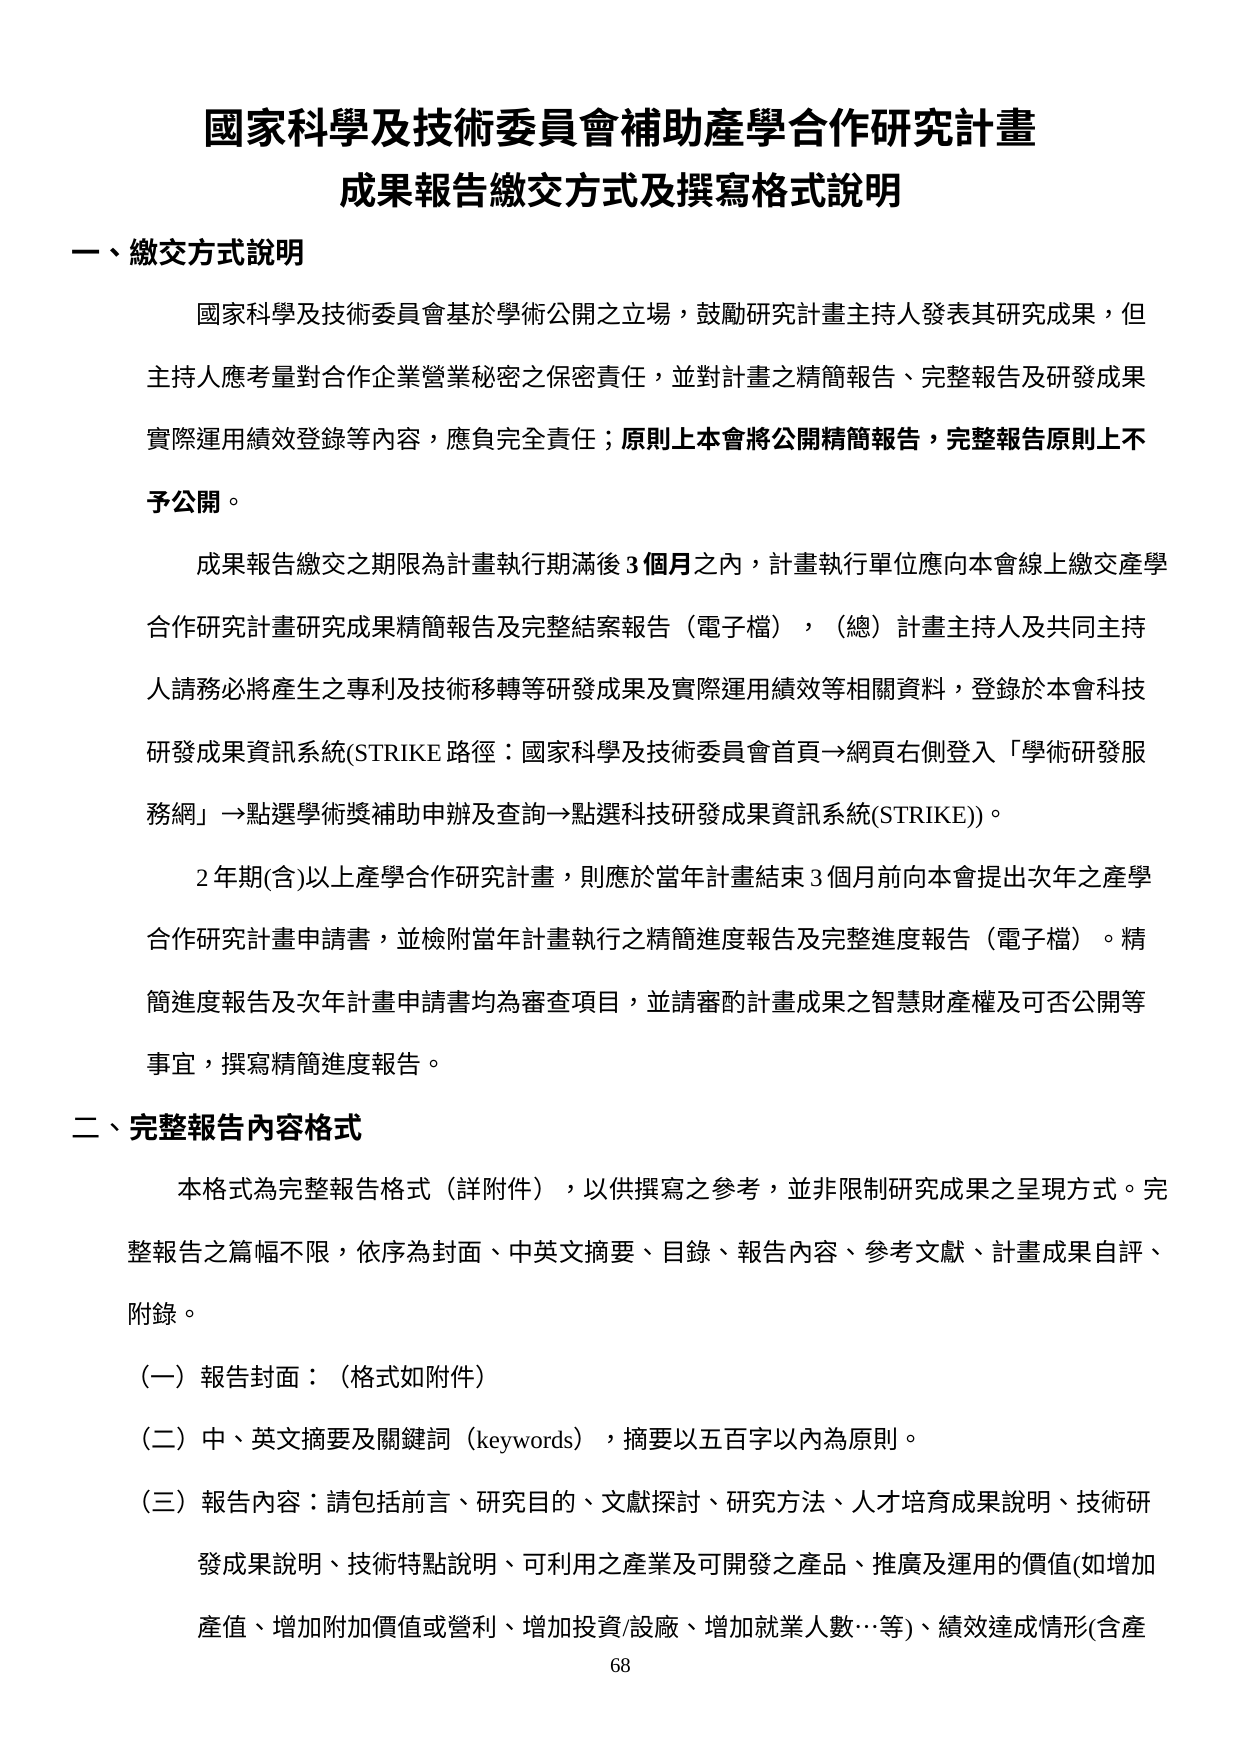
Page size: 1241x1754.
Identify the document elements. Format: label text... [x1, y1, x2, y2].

text 二、完整報告內容格式 [71, 1084, 1169, 1146]
text 國家科學及技術委員會補助產學合作研究計畫 [71, 84, 1169, 146]
text 成果報告繳交方式及撰寫格式說明 [71, 146, 1169, 209]
text （一）報告封面：（格式如附件） [126, 1334, 1169, 1396]
text 一、繳交方式說明 [71, 209, 1169, 271]
text 國家科學及技術委員會基於學術公開之立場，鼓勵研究計畫主持人發表其研究成果，但主持人應考量對合作企業營業秘密之保密責任，並對計畫之精簡報告、完整報告及研發成果實際運用績效登錄等內容，應負完全責任；原則上本會將公開精簡報告，完整報告原則上不予公開。 [146, 271, 1169, 521]
text 成果報告繳交之期限為計畫執行期滿後3個月之內，計畫執行單位應向本會線上繳交產學合作研究計畫研究成果精簡報告及完整結案報告（電子檔），（總）計畫主持人及共同主持人請務必將產生之專利及技術移轉等研發成果及實際運用績效等相關資料，登錄於本會科技研發成果資訊系統(STRIKE路徑：國家科學及技術委員會首頁→網頁右側登入「學術研發服務網」→點選學術獎補助申辦及查詢→點選科技研發成果資訊系統(STRIKE))。 [146, 521, 1169, 834]
text 2年期(含)以上產學合作研究計畫，則應於當年計畫結束3個月前向本會提出次年之產學合作研究計畫申請書，並檢附當年計畫執行之精簡進度報告及完整進度報告（電子檔）。精簡進度報告及次年計畫申請書均為審查項目，並請審酌計畫成果之智慧財產權及可否公開等事宜，撰寫精簡進度報告。 [146, 834, 1169, 1084]
text （二）中、英文摘要及關鍵詞（keywords），摘要以五百字以內為原則。 [126, 1396, 1169, 1459]
text 本格式為完整報告格式（詳附件），以供撰寫之參考，並非限制研究成果之呈現方式。完整報告之篇幅不限，依序為封面、中英文摘要、目錄、報告內容、參考文獻、計畫成果自評、附錄。 [127, 1146, 1169, 1334]
text （三）報告內容：請包括前言、研究目的、文獻探討、研究方法、人才培育成果說明、技術研發成果說明、技術特點說明、可利用之產業及可開發之產品、推廣及運用的價值(如增加產值、增加附加價值或營利、增加投資/設廠、增加就業人數…等)、績效達成情形(含產 [126, 1459, 1169, 1646]
